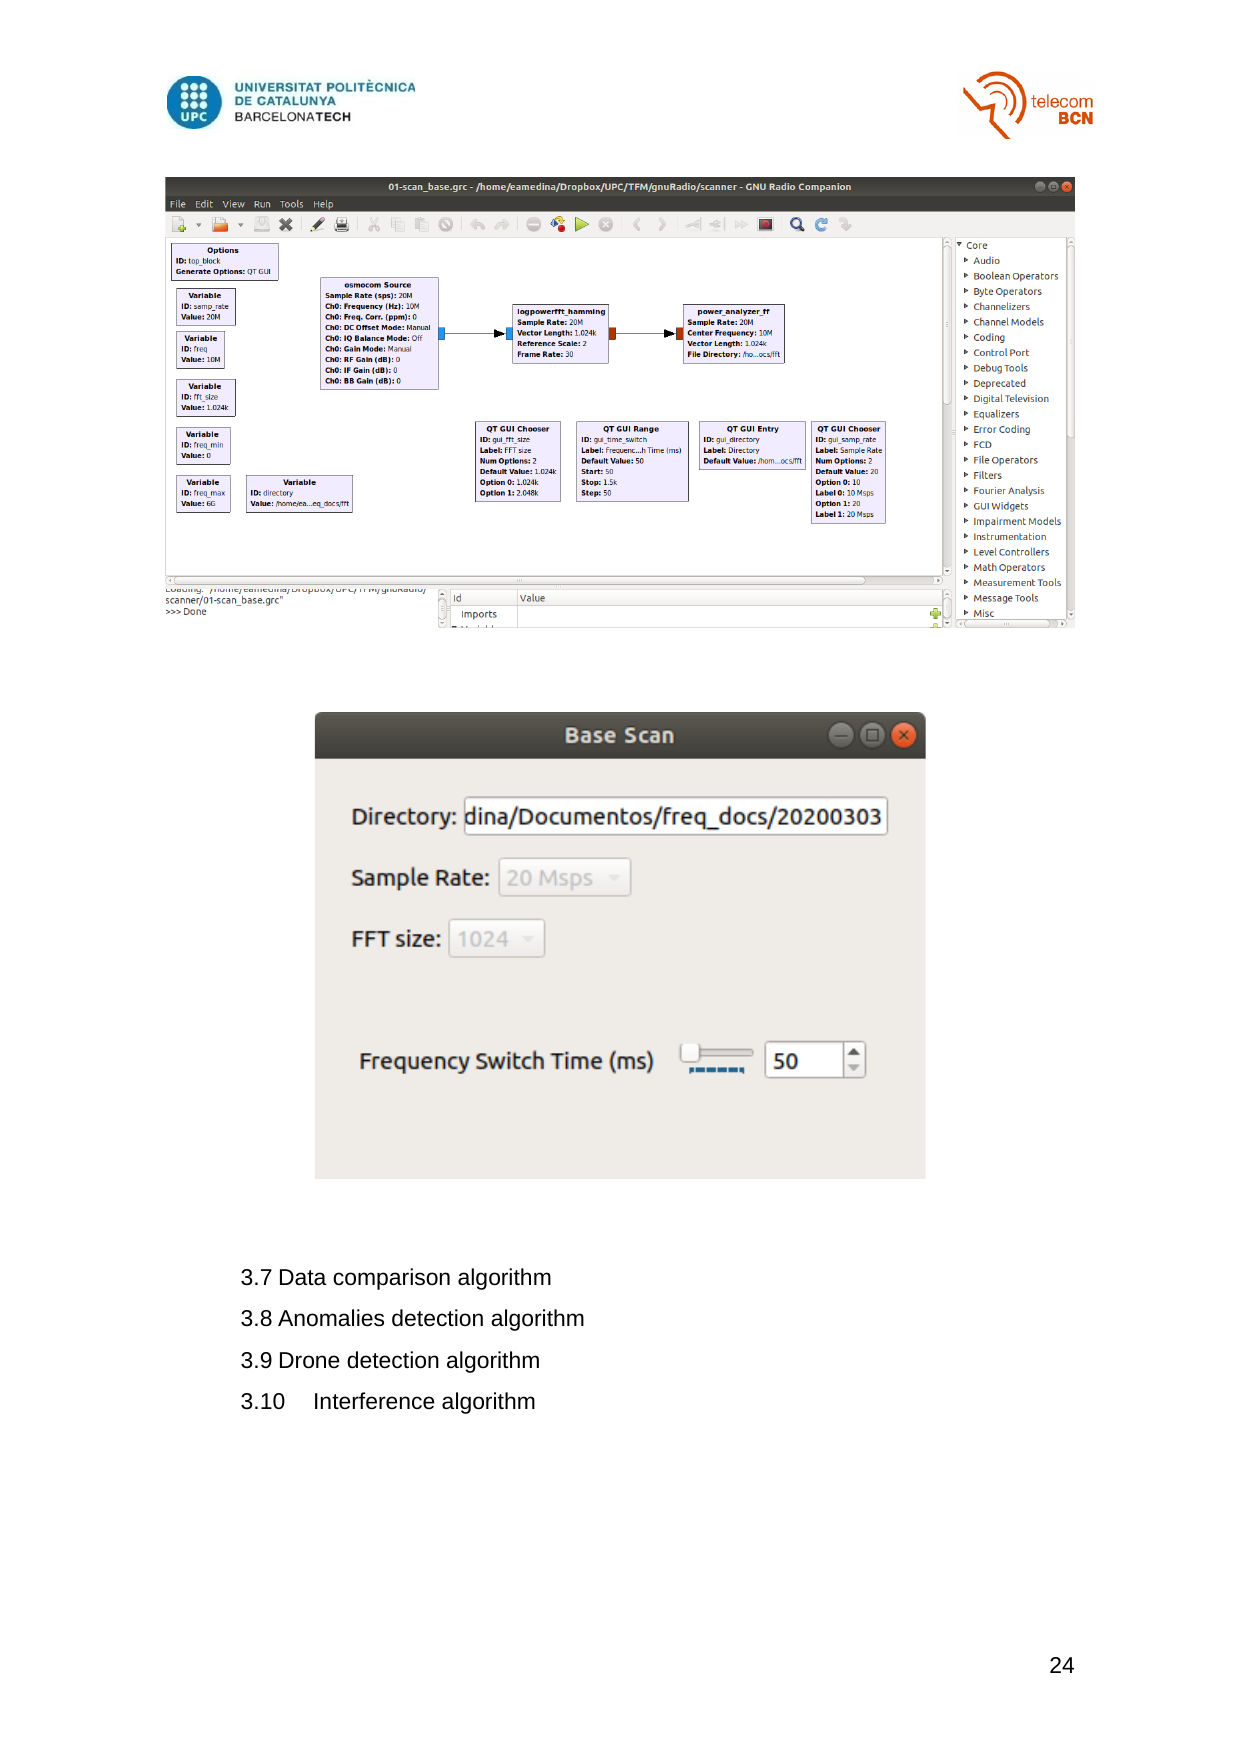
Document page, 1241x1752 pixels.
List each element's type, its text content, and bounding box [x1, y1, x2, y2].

picture [167, 76, 416, 129]
list Drone detection algorithm [240, 1347, 1075, 1373]
picture [165, 177, 1075, 628]
list Anomalies detection algorithm [240, 1305, 1075, 1332]
picture [954, 66, 1096, 139]
list Data comparison algorithm [240, 1264, 1075, 1290]
list Interference algorithm [240, 1388, 1075, 1414]
picture [314, 712, 926, 1179]
